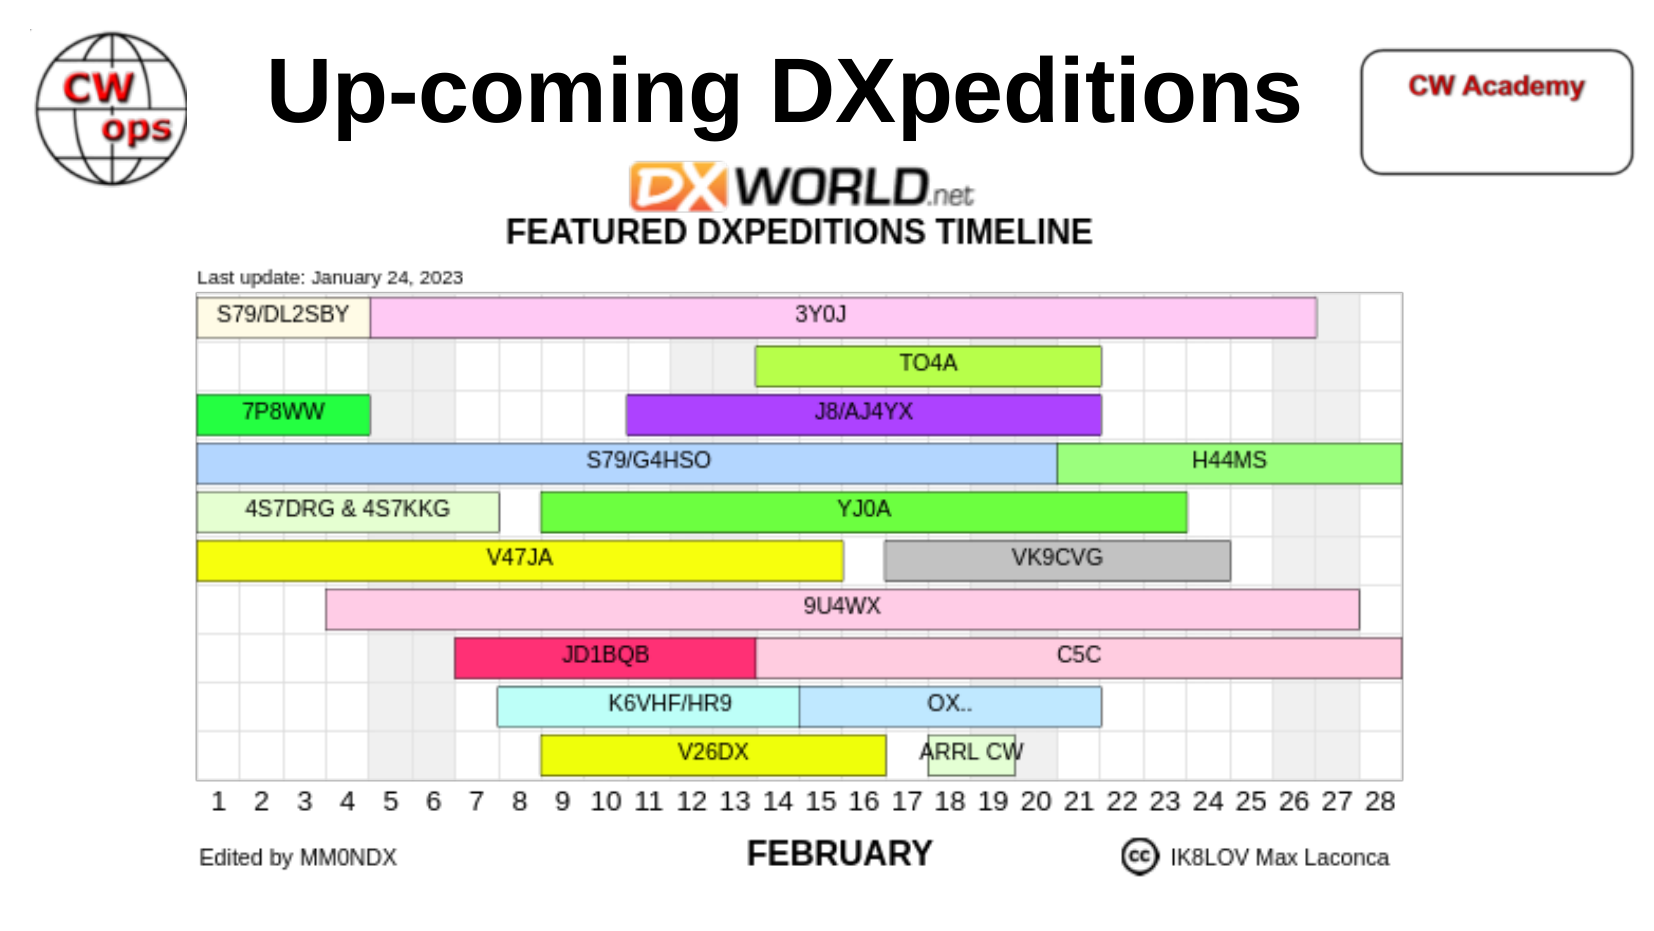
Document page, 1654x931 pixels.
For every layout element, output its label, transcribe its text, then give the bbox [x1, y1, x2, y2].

picture [30, 29, 1640, 886]
title Up-coming DXpeditions [41, 13, 1531, 169]
